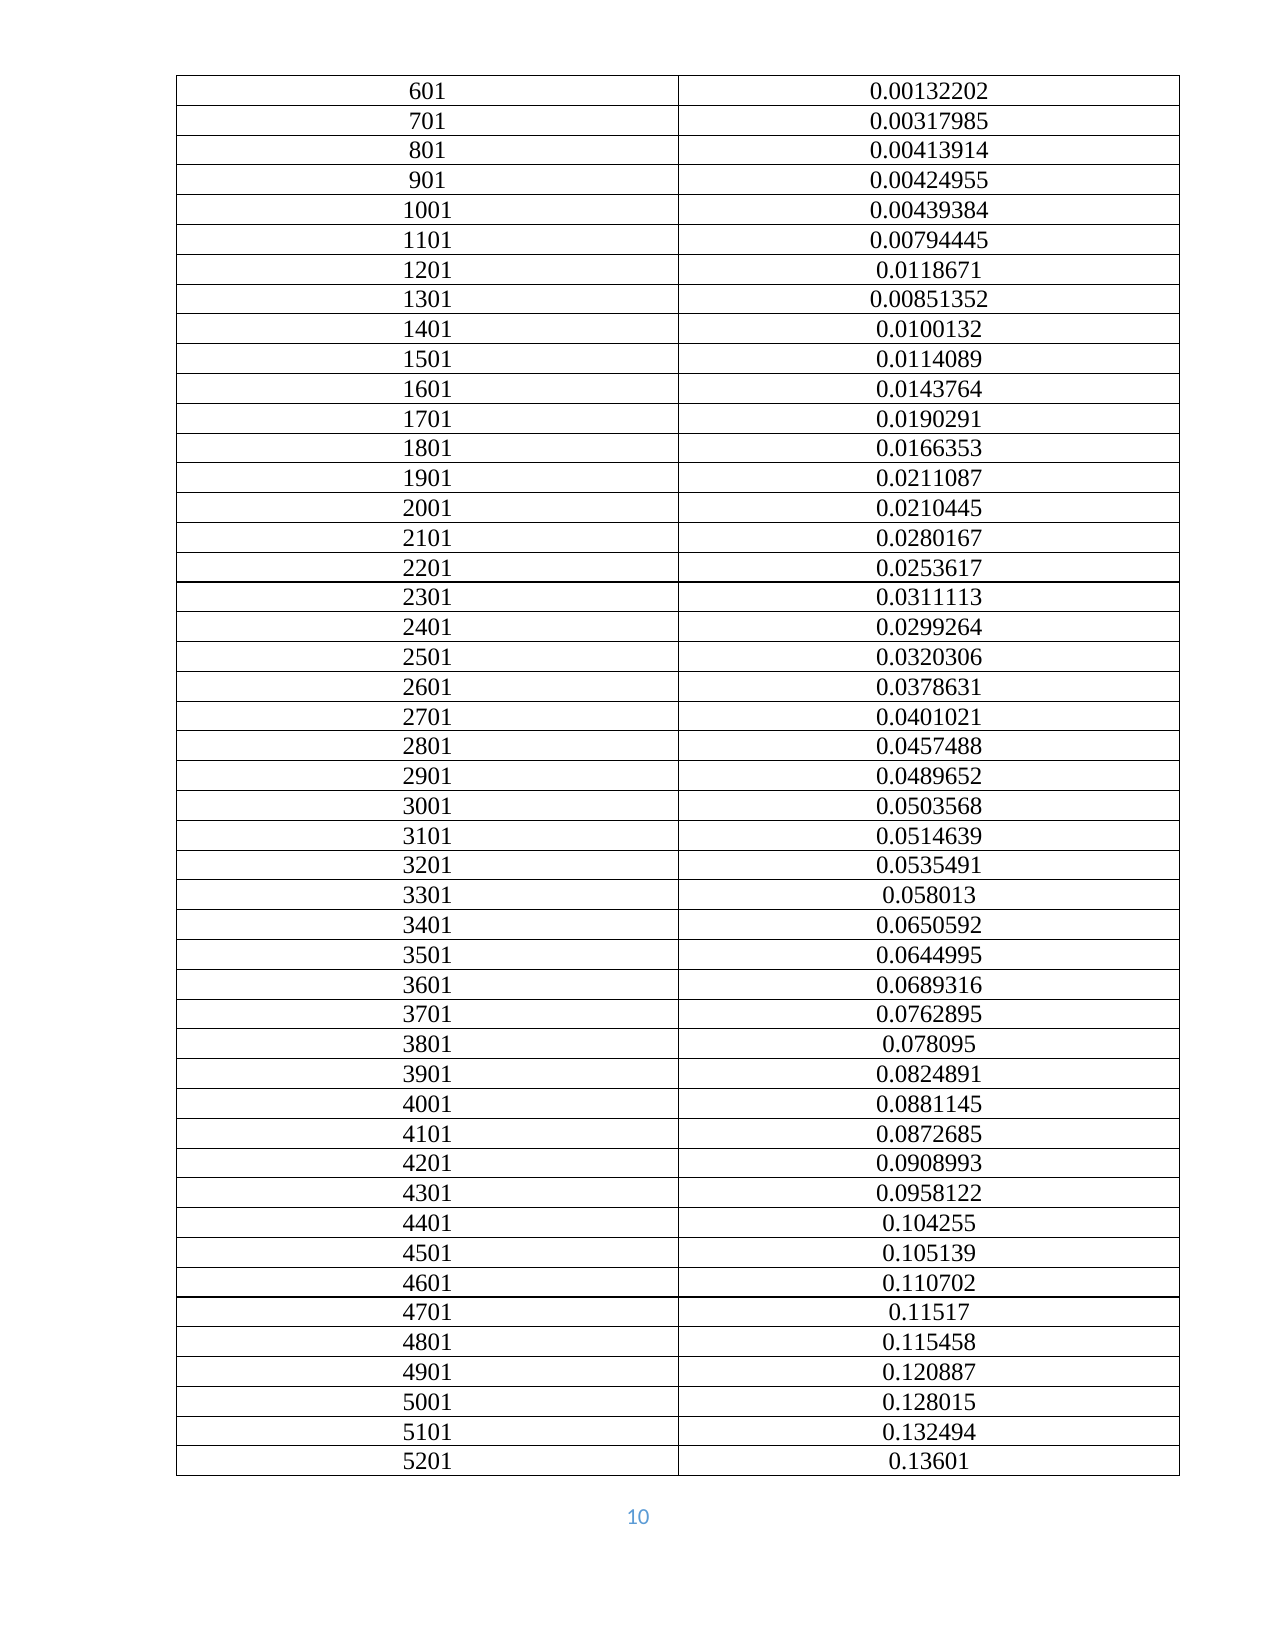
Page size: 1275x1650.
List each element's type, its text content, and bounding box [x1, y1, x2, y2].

table_cell 0.0958122 [679, 1178, 1179, 1207]
table_cell 5101 [177, 1417, 678, 1445]
table_cell 0.0457488 [679, 731, 1179, 760]
table_cell 2201 [177, 553, 678, 581]
table_cell 0.0100132 [679, 314, 1179, 343]
table_cell 0.078095 [679, 1029, 1179, 1058]
table_cell 4701 [177, 1298, 678, 1326]
table_cell 0.0378631 [679, 672, 1179, 701]
table_cell 0.0489652 [679, 761, 1179, 790]
table_cell 0.0190291 [679, 404, 1179, 432]
table_cell 1801 [177, 434, 678, 462]
table_cell 0.11517 [679, 1298, 1179, 1326]
table_cell 0.0166353 [679, 434, 1179, 462]
table_cell 3601 [177, 970, 678, 998]
table_cell 0.00424955 [679, 165, 1179, 194]
table_cell 0.110702 [679, 1268, 1179, 1296]
table_cell 2401 [177, 612, 678, 641]
table_cell 0.0535491 [679, 851, 1179, 879]
table_cell 0.128015 [679, 1387, 1179, 1416]
table_cell 3101 [177, 821, 678, 849]
table_cell 0.0824891 [679, 1059, 1179, 1088]
table_cell 901 [177, 165, 678, 194]
table_cell 601 [177, 76, 678, 105]
table_cell 3001 [177, 791, 678, 820]
table_cell 4001 [177, 1089, 678, 1118]
table_cell 0.105139 [679, 1238, 1179, 1267]
table_cell 0.0872685 [679, 1119, 1179, 1147]
table_cell 2301 [177, 583, 678, 611]
table_cell 0.00794445 [679, 225, 1179, 254]
table_cell 5201 [177, 1446, 678, 1475]
table_cell 3901 [177, 1059, 678, 1088]
table_cell 3801 [177, 1029, 678, 1058]
table_cell 5001 [177, 1387, 678, 1416]
table_cell 1401 [177, 314, 678, 343]
table_cell 3301 [177, 880, 678, 909]
table_cell 0.115458 [679, 1327, 1179, 1356]
table_cell 2001 [177, 493, 678, 522]
table_cell 2501 [177, 642, 678, 671]
table_cell 0.0689316 [679, 970, 1179, 998]
table_cell 1201 [177, 255, 678, 283]
table_cell 0.00413914 [679, 136, 1179, 164]
table_cell 701 [177, 106, 678, 134]
table_cell 0.0514639 [679, 821, 1179, 849]
table_cell 0.132494 [679, 1417, 1179, 1445]
table_cell 0.0311113 [679, 583, 1179, 611]
table_cell 4601 [177, 1268, 678, 1296]
table_cell 4101 [177, 1119, 678, 1147]
table_cell 0.120887 [679, 1357, 1179, 1386]
table_cell 3701 [177, 1000, 678, 1028]
table_cell 4501 [177, 1238, 678, 1267]
table_cell 0.0650592 [679, 910, 1179, 939]
table_cell 0.0299264 [679, 612, 1179, 641]
table_cell 0.0644995 [679, 940, 1179, 969]
table_cell 4301 [177, 1178, 678, 1207]
table_cell 2801 [177, 731, 678, 760]
table_cell 1301 [177, 285, 678, 313]
table_cell 0.0114089 [679, 344, 1179, 373]
table_cell 2701 [177, 702, 678, 730]
table_cell 0.058013 [679, 880, 1179, 909]
table_cell 0.0908993 [679, 1149, 1179, 1177]
table_cell 0.0211087 [679, 463, 1179, 492]
table_cell 4801 [177, 1327, 678, 1356]
table_cell 1001 [177, 195, 678, 224]
table_cell 4401 [177, 1208, 678, 1237]
table_cell 1601 [177, 374, 678, 403]
table_cell 1701 [177, 404, 678, 432]
table_cell 0.0320306 [679, 642, 1179, 671]
table_cell 2101 [177, 523, 678, 552]
table_cell 0.0503568 [679, 791, 1179, 820]
table_cell 4901 [177, 1357, 678, 1386]
table_cell 3501 [177, 940, 678, 969]
table_cell 0.00851352 [679, 285, 1179, 313]
table_cell 4201 [177, 1149, 678, 1177]
table_cell 0.0401021 [679, 702, 1179, 730]
table_cell 801 [177, 136, 678, 164]
table_cell 3401 [177, 910, 678, 939]
table_cell 0.104255 [679, 1208, 1179, 1237]
table_cell 0.0280167 [679, 523, 1179, 552]
table_cell 0.0210445 [679, 493, 1179, 522]
table_cell 3201 [177, 851, 678, 879]
table_cell 0.00132202 [679, 76, 1179, 105]
table_cell 0.0253617 [679, 553, 1179, 581]
table_cell 0.0118671 [679, 255, 1179, 283]
table_cell 0.0881145 [679, 1089, 1179, 1118]
table_cell 0.0143764 [679, 374, 1179, 403]
table_cell 1901 [177, 463, 678, 492]
table_cell 0.0762895 [679, 1000, 1179, 1028]
table_cell 0.13601 [679, 1446, 1179, 1475]
table_cell 2601 [177, 672, 678, 701]
table_cell 0.00317985 [679, 106, 1179, 134]
table_cell 1101 [177, 225, 678, 254]
table_cell 0.00439384 [679, 195, 1179, 224]
table_cell 2901 [177, 761, 678, 790]
table_cell 1501 [177, 344, 678, 373]
